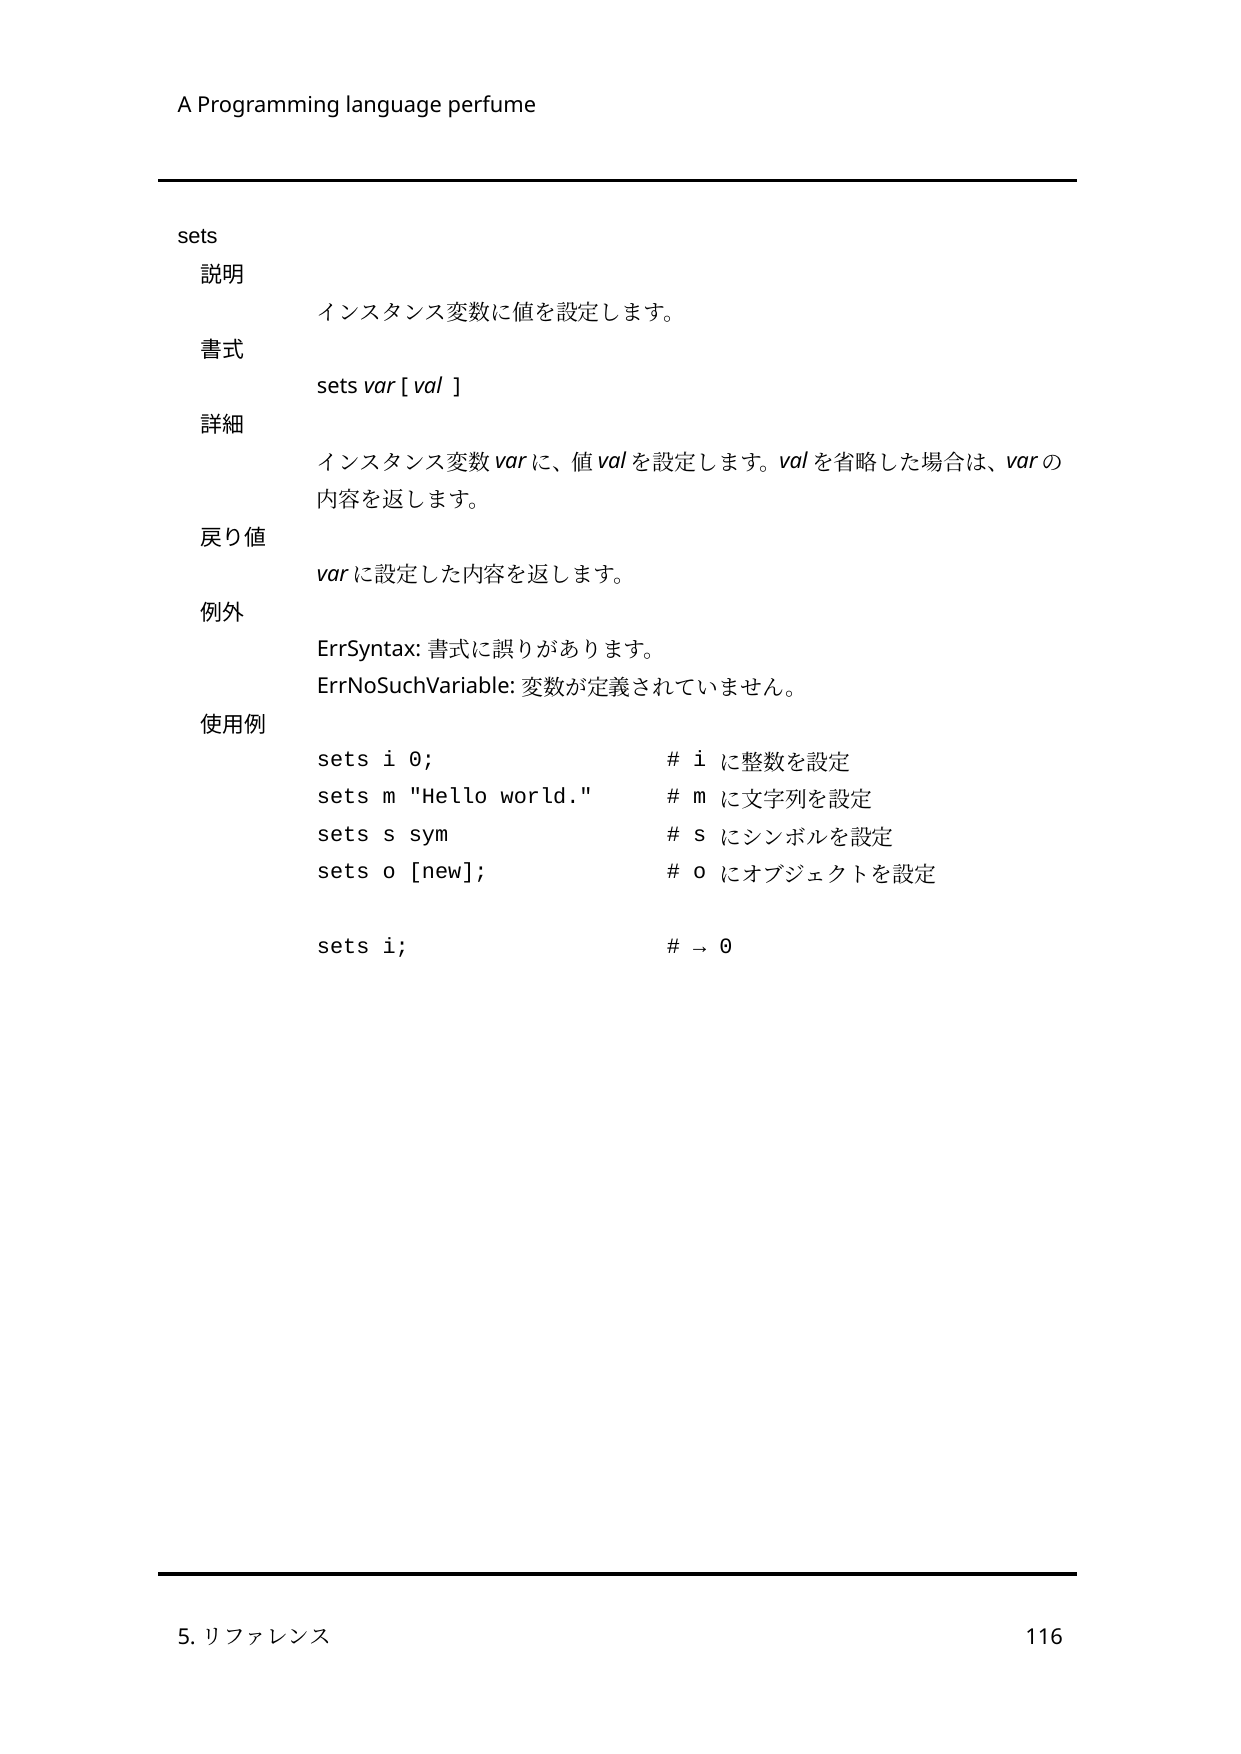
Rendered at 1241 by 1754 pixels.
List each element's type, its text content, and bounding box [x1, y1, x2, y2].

table_cell 戻り値 [200, 517, 317, 592]
table_cell インスタンス変数varに、値valを設定します。valを省略した場合は、varの内容を返します。 [317, 404, 1063, 517]
table_cell 書式 [200, 329, 317, 404]
table_cell 例外 [200, 592, 317, 704]
subtitle sets [177, 217, 1063, 254]
table_cell 詳細 [200, 404, 317, 517]
table_cell sets i 0; # i に整数を設定 sets m "Hello world." # m に文字列を設定 sets s sym # s にシンボルを設定 sets o [new]; # o にオブジェクトを設定 sets i; # → 0 [317, 704, 1063, 967]
table_header インスタンス変数に値を設定します。 [317, 254, 1063, 329]
table_header 説明 [200, 254, 317, 329]
table_cell varに設定した内容を返します。 [317, 517, 1063, 592]
table_cell sets var [ val ] [317, 329, 1063, 404]
table_cell ErrSyntax: 書式に誤りがあります。 ErrNoSuchVariable: 変数が定義されていません。 [317, 592, 1063, 704]
table_cell 使用例 [200, 704, 317, 967]
